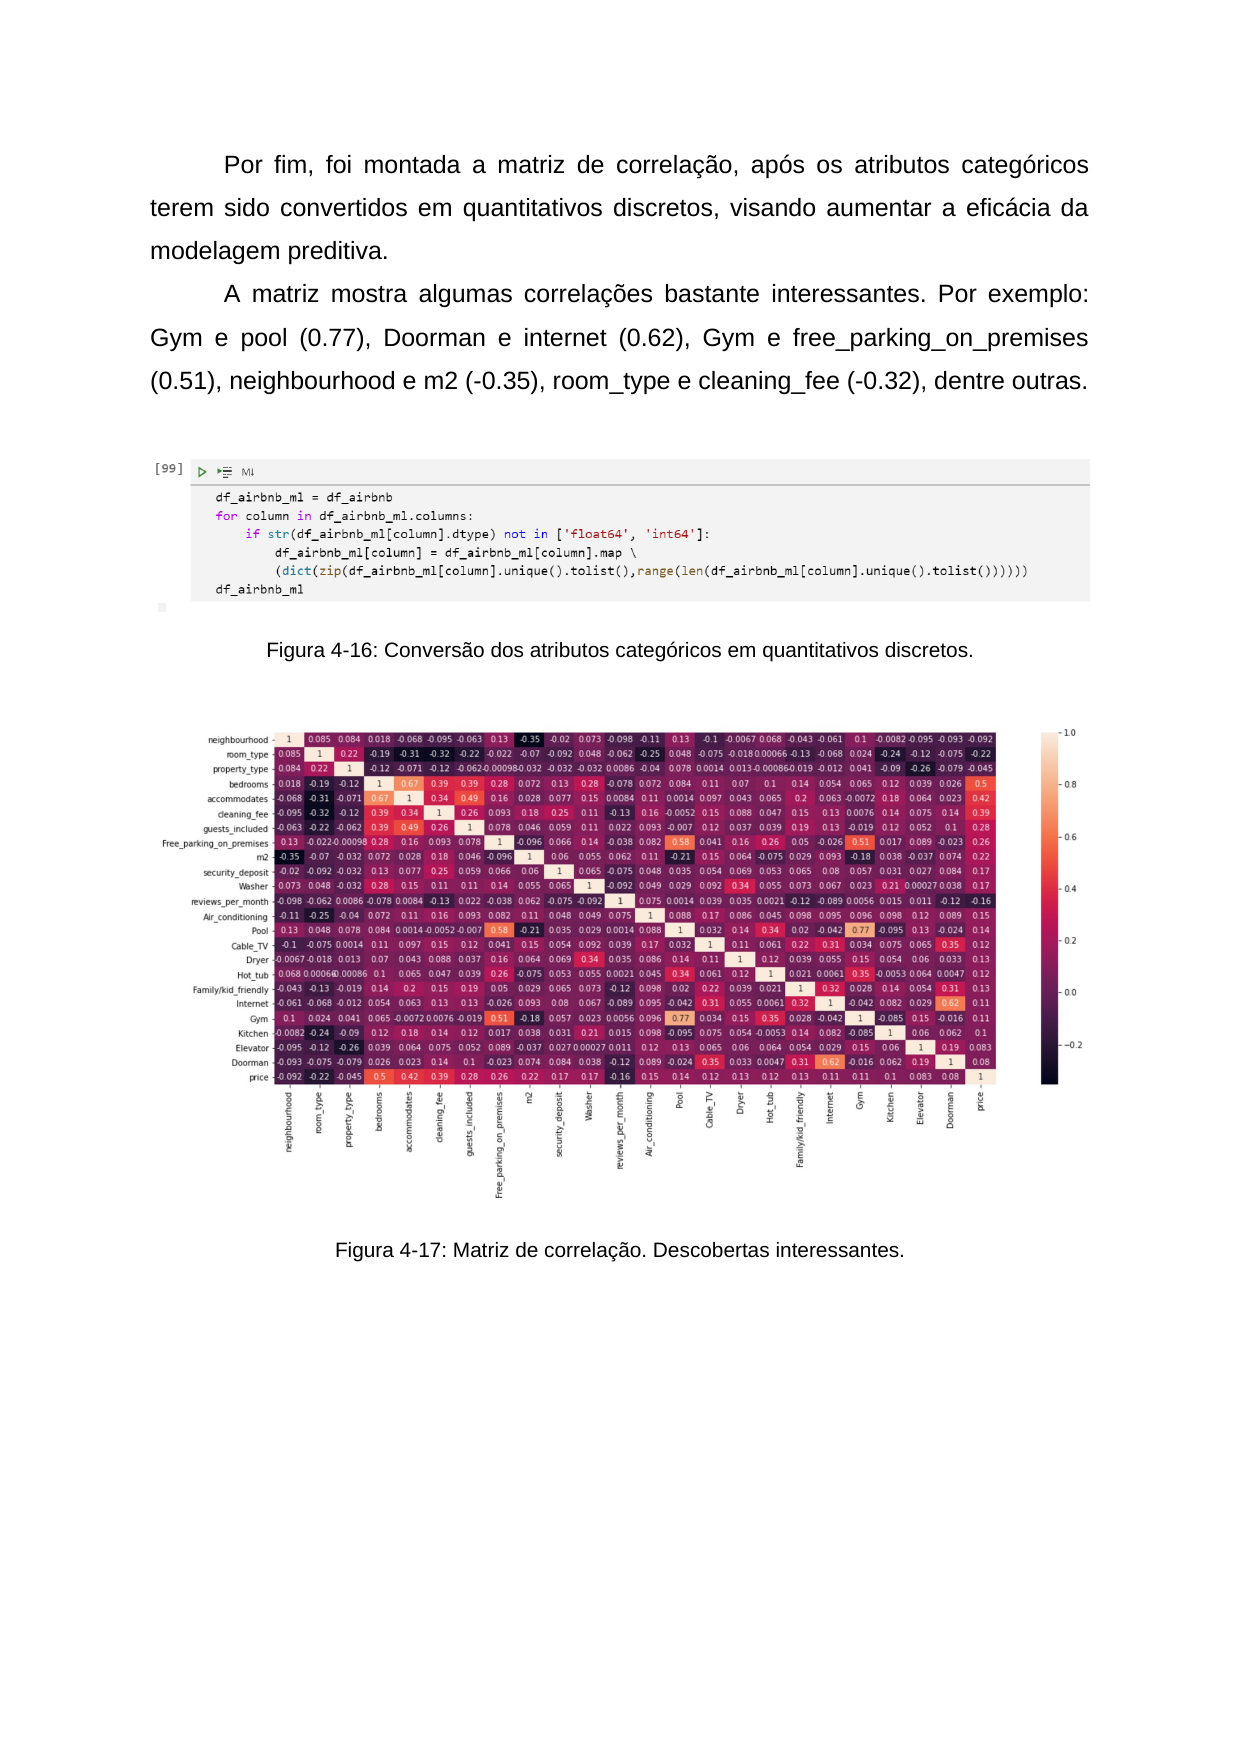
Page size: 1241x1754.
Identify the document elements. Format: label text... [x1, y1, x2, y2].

text Figura 4-17: Matriz de correlação. Descobertas interessantes. [150, 1212, 1090, 1262]
text Por fim, foi montada a matriz de correlação, após os atributos categóricos terem sido convertidos em quantitativos discretos, visando aumentar a eficácia da modelagem preditiva. [150, 150, 1090, 265]
picture [150, 717, 1091, 1212]
picture [150, 451, 1091, 612]
text Figura 4-16: Conversão dos atributos categóricos em quantitativos discretos. [150, 612, 1090, 662]
text A matriz mostra algumas correlações bastante interessantes. Por exemplo: Gym e pool (0.77), Doorman e internet (0.62), Gym e free_parking_on_premises (0.51), neighbourhood e m2 (-0.35), room_type e cleaning_fee (-0.32), dentre outras. [150, 279, 1090, 394]
